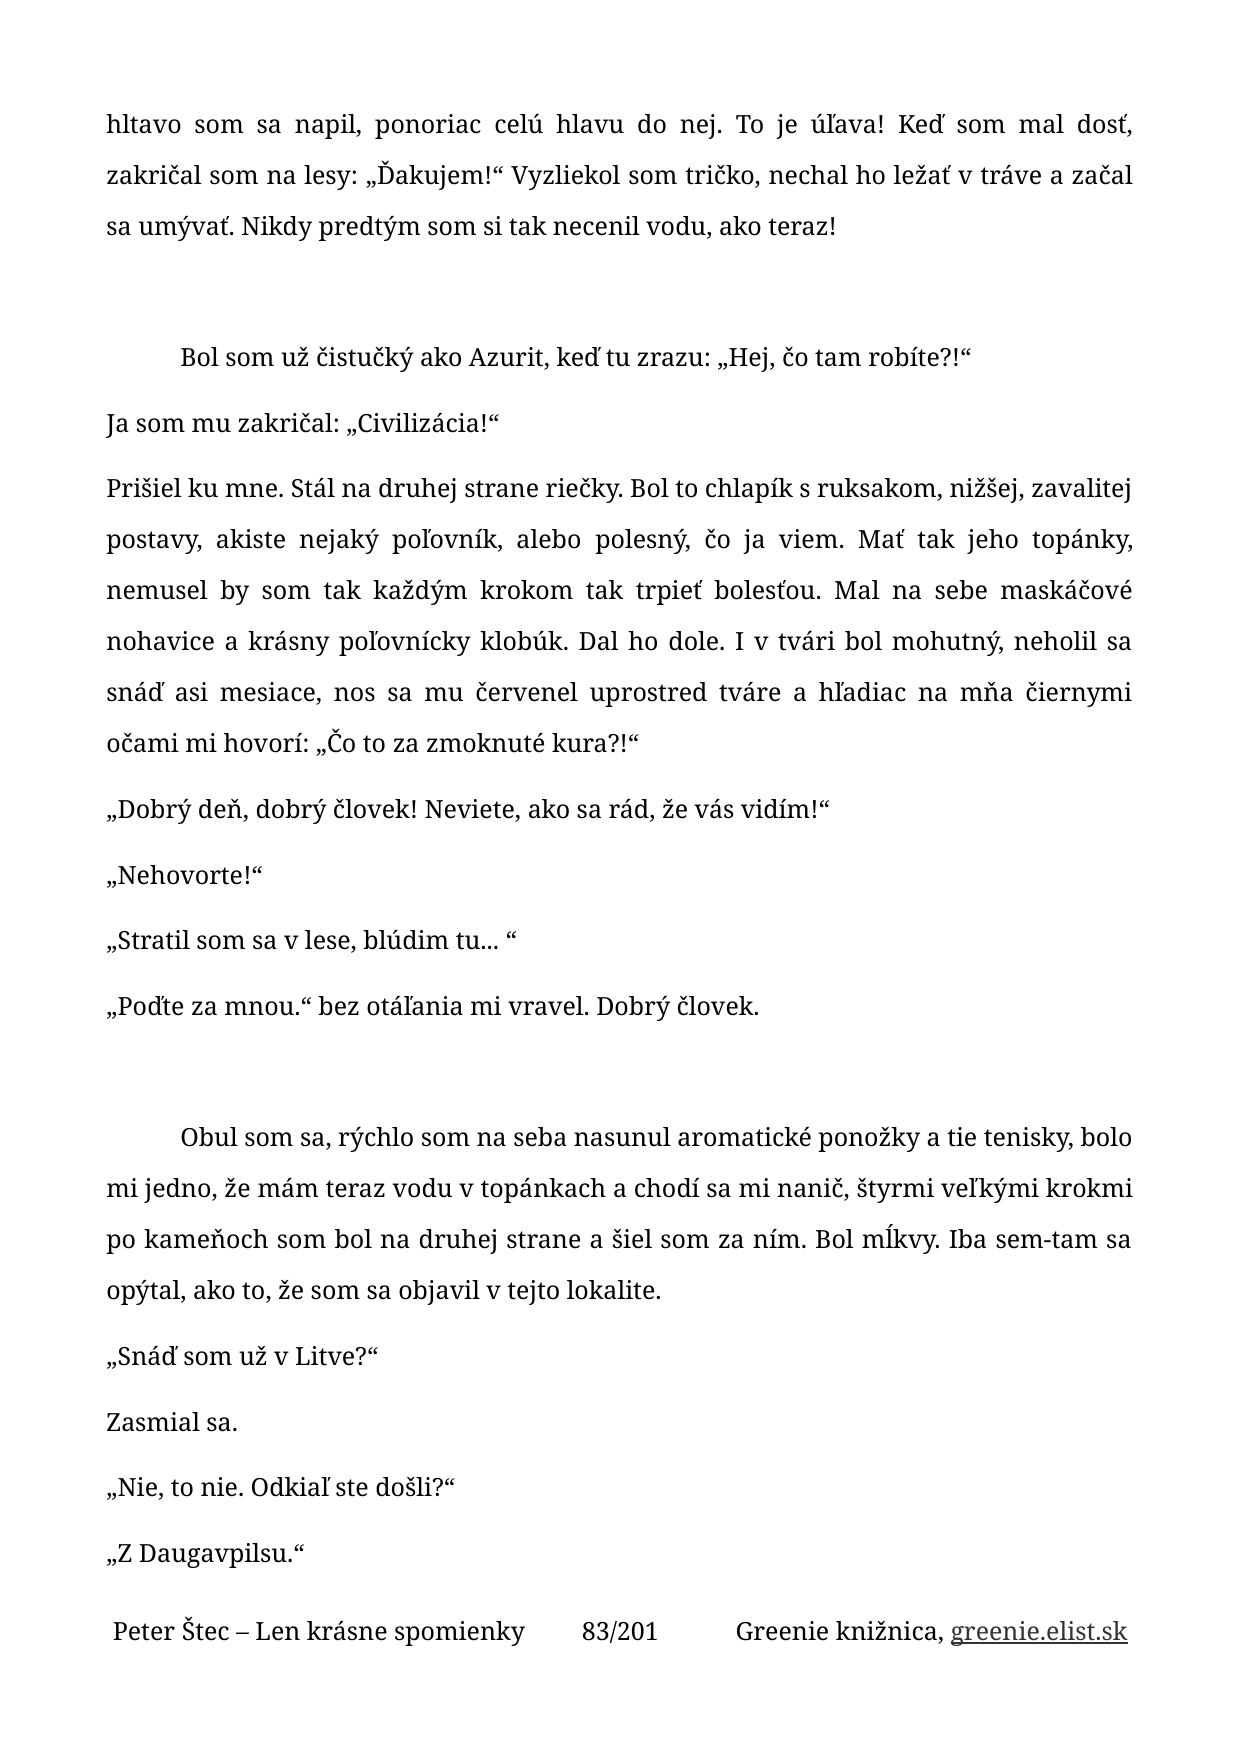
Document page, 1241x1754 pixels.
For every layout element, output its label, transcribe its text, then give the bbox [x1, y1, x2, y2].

text Prišiel ku mne. Stál na druhej strane riečky. Bol to chlapík s ruksakom, nižšej, zavalitej postavy, akiste nejaký poľovník, alebo polesný, čo ja viem. Mať tak jeho topánky, nemusel by som tak každým krokom tak trpieť bolesťou. Mal na sebe maskáčové nohavice a krásny poľovnícky klobúk. Dal ho dole. I v tvári bol mohutný, neholil sa snáď asi mesiace, nos sa mu červenel uprostred tváre a hľadiac na mňa čiernymi očami mi hovorí: „Čo to za zmoknuté kura?!“ [106, 471, 1134, 760]
text „Nehovorte!“ [106, 857, 1134, 891]
text „Snáď som už v Litve?“ [106, 1338, 1134, 1373]
text „Nie, to nie. Odkiaľ ste došli?“ [106, 1470, 1134, 1504]
text Bol som už čistučký ako Azurit, keď tu zrazu: „Hej, čo tam robíte?!“ [106, 339, 1134, 374]
text „Stratil som sa v lese, blúdim tu... “ [106, 923, 1134, 957]
text Ja som mu zakričal: „Civilizácia!“ [106, 405, 1134, 439]
text „Poďte za mnou.“ bez otáľania mi vravel. Dobrý človek. [106, 988, 1134, 1023]
text Zasmial sa. [106, 1404, 1134, 1438]
text hltavo som sa napil, ponoriac celú hlavu do nej. To je úľava! Keď som mal dosť, zakričal som na lesy: „Ďakujem!“ Vyzliekol som tričko, nechal ho ležať v tráve a začal sa umývať. Nikdy predtým som si tak necenil vodu, ako teraz! [106, 106, 1134, 242]
text „Dobrý deň, dobrý človek! Neviete, ako sa rád, že vás vidím!“ [106, 792, 1134, 826]
text Obul som sa, rýchlo som na seba nasunul aromatické ponožky a tie tenisky, bolo mi jedno, že mám teraz vodu v topánkach a chodí sa mi nanič, štyrmi veľkými krokmi po kameňoch som bol na druhej strane a šiel som za ním. Bol mĺkvy. Iba sem-tam sa opýtal, ako to, že som sa objavil v tejto lokalite. [106, 1120, 1134, 1307]
text „Z Daugavpilsu.“ [106, 1535, 1134, 1569]
